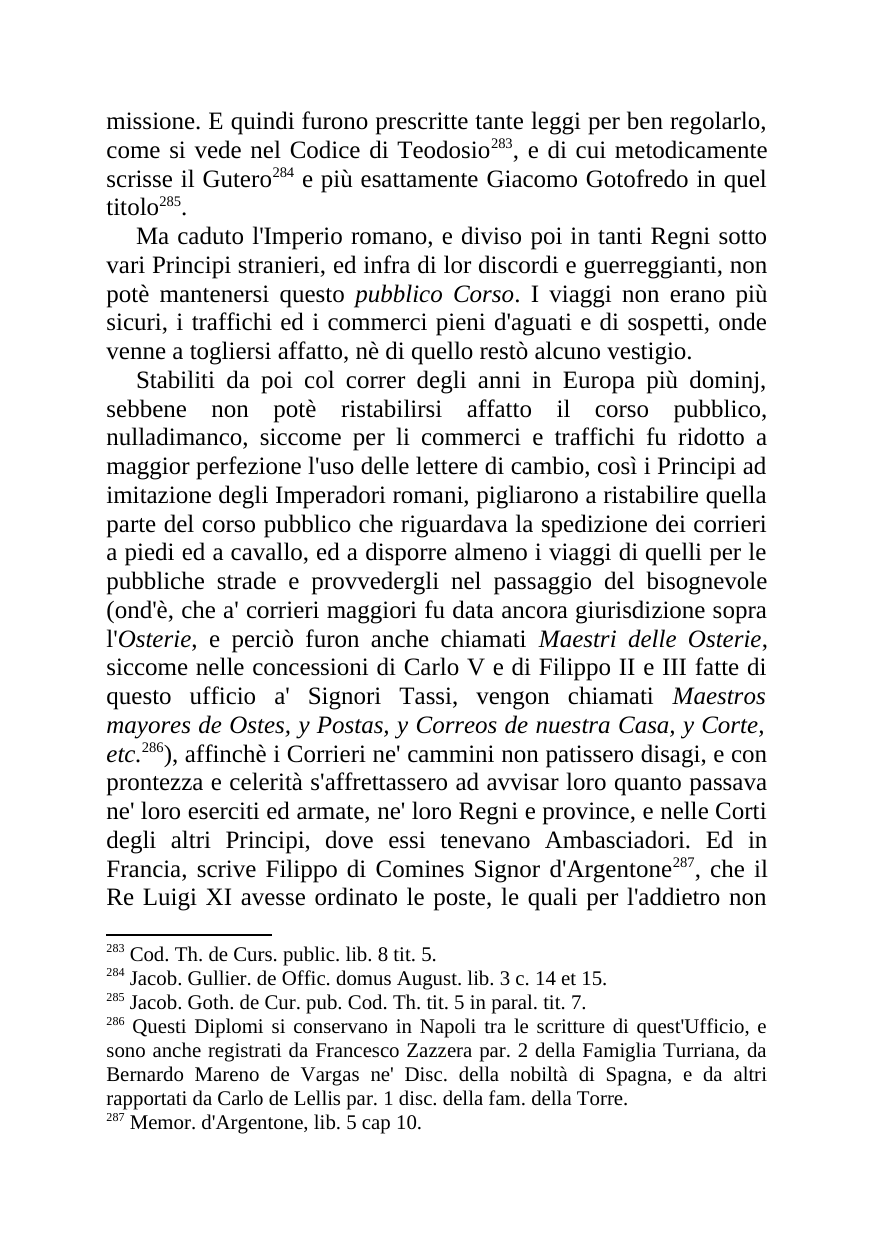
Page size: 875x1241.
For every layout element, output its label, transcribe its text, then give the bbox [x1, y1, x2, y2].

text Questi Diplomi si conservano in Napoli tra le scritture di quest'Ufficio, e sono anche registrati da Francesco Zazzera par. 2 della Famiglia Turriana, da Bernardo Mareno de Vargas ne' Disc. della nobiltà di Spagna, e da altri rapportati da Carlo de Lellis par. 1 disc. della fam. della Torre. [106, 1014, 768, 1110]
text Jacob. Goth. de Cur. pub. Cod. Th. tit. 5 in paral. tit. 7. [106, 989, 768, 1014]
text Memor. d'Argentone, lib. 5 cap 10. [106, 1110, 768, 1134]
text missione. E quindi furono prescritte tante leggi per ben regolarlo, come si vede nel Codice di Teodosio, e di cui metodicamente scrisse il Gutero e più esattamente Giacomo Gotofredo in quel titolo. [106, 106, 768, 221]
text Ma caduto l'Imperio romano, e diviso poi in tanti Regni sotto vari Principi stranieri, ed infra di lor discordi e guerreggianti, non potè mantenersi questo pubblico Corso. I viaggi non erano più sicuri, i traffichi ed i commerci pieni d'aguati e di sospetti, onde venne a togliersi affatto, nè di quello restò alcuno vestigio. [106, 221, 768, 365]
text Jacob. Gullier. de Offic. domus August. lib. 3 c. 14 et 15. [106, 966, 768, 989]
text Cod. Th. de Curs. public. lib. 8 tit. 5. [106, 941, 768, 966]
text Stabiliti da poi col correr degli anni in Europa più dominj, sebbene non potè ristabilirsi affatto il corso pubblico, nulladimanco, siccome per li commerci e traffichi fu ridotto a maggior perfezione l'uso delle lettere di cambio, così i Principi ad imitazione degli Imperadori romani, pigliarono a ristabilire quella parte del corso pubblico che riguardava la spedizione dei corrieri a piedi ed a cavallo, ed a disporre almeno i viaggi di quelli per le pubbliche strade e provvedergli nel passaggio del bisognevole (ond'è, che a' corrieri maggiori fu data ancora giurisdizione sopra l'Osterie, e perciò furon anche chiamati Maestri delle Osterie, siccome nelle concessioni di Carlo V e di Filippo II e III fatte di questo ufficio a' Signori Tassi, vengon chiamati Maestros mayores de Ostes, y Postas, y Correos de nuestra Casa, y Corte, etc.), affinchè i Corrieri ne' cammini non patissero disagi, e con prontezza e celerità s'affrettassero ad avvisar loro quanto passava ne' loro eserciti ed armate, ne' loro Regni e province, e nelle Corti degli altri Principi, dove essi tenevano Ambasciadori. Ed in Francia, scrive Filippo di Comines Signor d'Argentone, che il Re Luigi XI avesse ordinato le poste, le quali per l'addietro non [106, 365, 768, 911]
